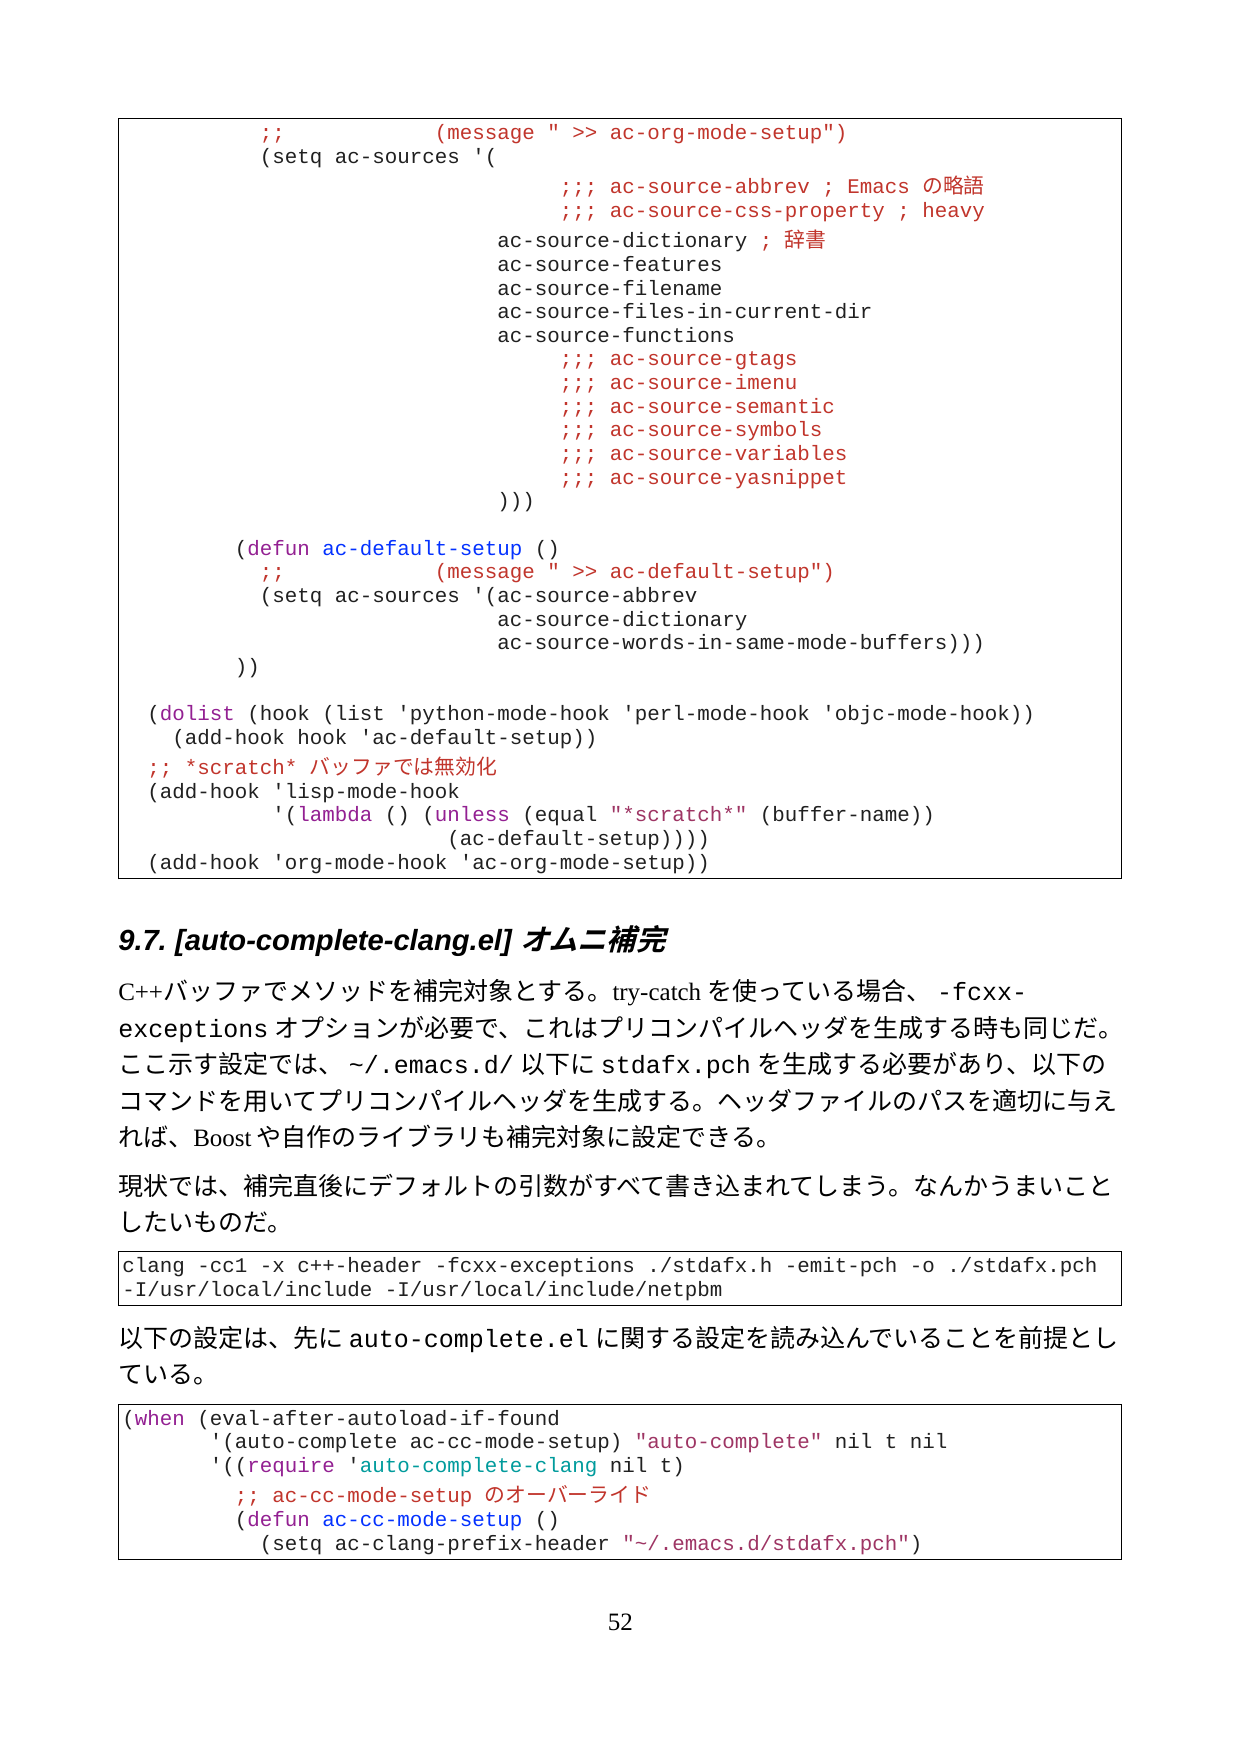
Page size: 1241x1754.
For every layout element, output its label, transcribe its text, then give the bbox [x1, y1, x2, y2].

text ;;; ac-source-css-property ; heavy [119, 196, 1121, 219]
text '(lambda () (unless (equal "*scratch*" (buffer-name)) [119, 801, 1121, 824]
text ;;; ac-source-imenu [119, 368, 1121, 392]
subtitle [auto-complete-clang.el] オムニ補完 [118, 917, 1122, 959]
text C++バッファでメソッドを補完対象とする。try-catch を使っている場合、 -fcxx-exceptions オプションが必要で、これはプリコンパイルヘッダを生成する時も同じだ。ここ示す設定では、 ~/.emacs.d/ 以下に stdafx.pch を生成する必要があり、以下のコマンドを用いてプリコンパイルヘッダを生成する。ヘッダファイルのパスを適切に与えれば、Boostや自作のライブラリも補完対象に設定できる。 [118, 972, 1122, 1153]
text (dolist (hook (list 'python-mode-hook 'perl-mode-hook 'objc-mode-hook)) [119, 699, 1121, 723]
text (defun ac-cc-mode-setup () [119, 1505, 1121, 1529]
text (add-hook 'org-mode-hook 'ac-org-mode-setup)) [119, 848, 1121, 878]
text ac-source-words-in-same-mode-buffers))) [119, 628, 1121, 652]
text ;; (message " >> ac-default-setup") [119, 557, 1121, 581]
text ;;; ac-source-gtags [119, 344, 1121, 368]
text (add-hook 'lisp-mode-hook [119, 777, 1121, 801]
text ;;; ac-source-variables [119, 439, 1121, 463]
text ;;; ac-source-semantic [119, 392, 1121, 415]
text ac-source-filename [119, 273, 1121, 297]
text ;;; ac-source-symbols [119, 415, 1121, 439]
text ))) [119, 486, 1121, 510]
text (when (eval-after-autoload-if-found [119, 1405, 1121, 1427]
text (defun ac-default-setup () [119, 534, 1121, 557]
text '(auto-complete ac-cc-mode-setup) "auto-complete" nil t nil [119, 1427, 1121, 1451]
text ;; ac-cc-mode-setup のオーバーライド [119, 1475, 1121, 1505]
text 現状では、補完直後にデフォルトの引数がすべて書き込まれてしまう。なんかうまいことしたいものだ。 [118, 1166, 1122, 1238]
text 以下の設定は、先に auto-complete.el に関する設定を読み込んでいることを前提としている。 [118, 1318, 1122, 1391]
text ;; (message " >> ac-org-mode-setup") [119, 119, 1121, 142]
text ac-source-functions [119, 321, 1121, 344]
text '((require 'auto-complete-clang nil t) [119, 1451, 1121, 1475]
text ac-source-dictionary ; 辞書 [119, 219, 1121, 250]
text clang -cc1 -x c++-header -fcxx-exceptions ./stdafx.h -emit-pch -o ./stdafx.pch -I/usr/local/include -I/usr/local/include/netpbm [119, 1252, 1121, 1305]
text )) [119, 652, 1121, 676]
text ;;; ac-source-yasnippet [119, 463, 1121, 486]
text ;; *scratch* バッファでは無効化 [119, 746, 1121, 777]
text ac-source-files-in-current-dir [119, 297, 1121, 321]
text ac-source-features [119, 250, 1121, 273]
text ;;; ac-source-abbrev ; Emacs の略語 [119, 165, 1121, 196]
text (setq ac-clang-prefix-header "~/.emacs.d/stdafx.pch") [119, 1529, 1121, 1559]
text (ac-default-setup)))) [119, 824, 1121, 848]
text ac-source-dictionary [119, 604, 1121, 628]
text (setq ac-sources '( [119, 142, 1121, 165]
text (add-hook hook 'ac-default-setup)) [119, 723, 1121, 746]
text (setq ac-sources '(ac-source-abbrev [119, 581, 1121, 604]
